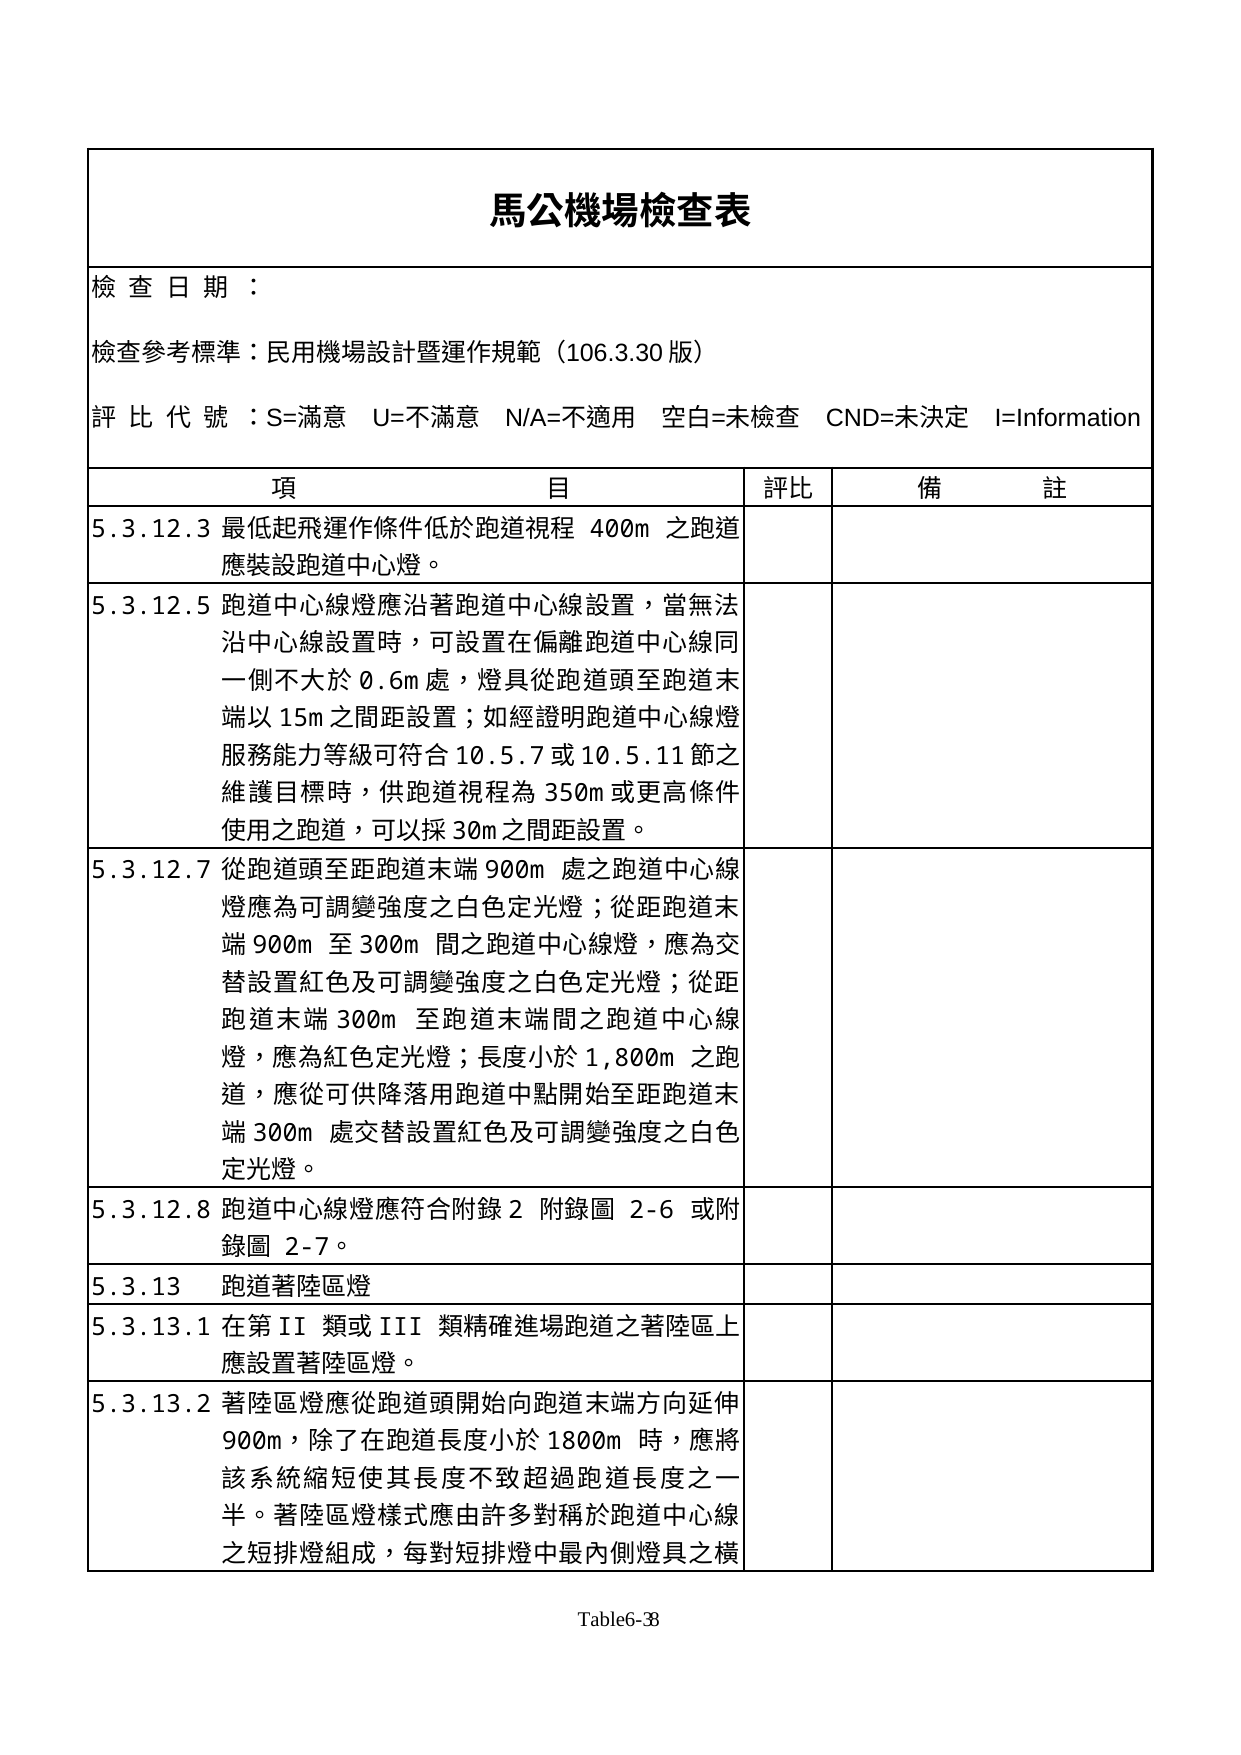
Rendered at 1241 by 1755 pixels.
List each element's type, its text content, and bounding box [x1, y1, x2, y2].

table_cell [745, 1265, 831, 1303]
table_cell 跑道著陸區燈 [219, 1265, 743, 1303]
table_cell 最低起飛運作條件低於跑道視程 400m 之跑道應裝設跑道中心燈。 [219, 507, 743, 582]
table_cell 從跑道頭至距跑道末端900m 處之跑道中心線燈應為可調變強度之白色定光燈；從距跑道末端900m 至300m 間之跑道中心線燈，應為交替設置紅色及可調變強度之白色定光燈；從距跑道末端300m 至跑道末端間之跑道中心線燈，應為紅色定光燈；長度小於1,800m 之跑道，應從可供降落用跑道中點開始至距跑道末端300m 處交替設置紅色及可調變強度之白色定光燈。 [219, 849, 743, 1186]
table_cell 5.3.12.7 [89, 849, 219, 1186]
table_cell [745, 584, 831, 847]
table_cell 備 註 [833, 469, 1151, 505]
table_cell 5.3.12.3 [89, 507, 219, 582]
table_cell 跑道中心線燈應沿著跑道中心線設置，當無法沿中心線設置時，可設置在偏離跑道中心線同一側不大於0.6m處，燈具從跑道頭至跑道末端以15m之間距設置；如經證明跑道中心線燈服務能力等級可符合10.5.7或10.5.11節之維護目標時，供跑道視程為350m或更高條件使用之跑道，可以採30m之間距設置。 [219, 584, 743, 847]
table_cell 跑道中心線燈應符合附錄2 附錄圖 2-6 或附錄圖 2-7。 [219, 1188, 743, 1263]
table_cell 著陸區燈應從跑道頭開始向跑道末端方向延伸900m，除了在跑道長度小於1800m 時，應將該系統縮短使其長度不致超過跑道長度之一半。著陸區燈樣式應由許多對稱於跑道中心線之短排燈組成，每對短排燈中最內側燈具之橫 [219, 1382, 743, 1569]
table_cell 5.3.12.8 [89, 1188, 219, 1263]
table_cell [745, 849, 831, 1186]
table_cell 5.3.13.2 [89, 1382, 219, 1569]
table_cell [833, 1305, 1151, 1380]
table_cell [745, 1305, 831, 1380]
table_cell 5.3.13 [89, 1265, 219, 1303]
table_cell [833, 1265, 1151, 1303]
table_cell [745, 507, 831, 582]
table_cell [745, 1188, 831, 1263]
table_cell 5.3.13.1 [89, 1305, 219, 1380]
table_cell [833, 507, 1151, 582]
table_cell 5.3.12.5 [89, 584, 219, 847]
table_cell 項 目 [219, 469, 743, 505]
table_cell [833, 1188, 1151, 1263]
table_cell 檢 查 日 期 ： 檢查參考標準：民用機場設計暨運作規範（106.3.30版） 評 比 代 號 ：S=滿意 U=不滿意 N/A=不適用 空白=未檢查 CND=未決定 I=Information [89, 268, 1151, 467]
table_cell 在第II 類或III 類精確進場跑道之著陸區上應設置著陸區燈。 [219, 1305, 743, 1380]
table_cell [745, 1382, 831, 1569]
table_cell 評比 [745, 469, 831, 505]
table_cell [833, 849, 1151, 1186]
table_cell [89, 469, 219, 505]
table_header 馬公機場檢查表 [89, 150, 1151, 266]
table_cell [833, 1382, 1151, 1569]
table_cell [833, 584, 1151, 847]
